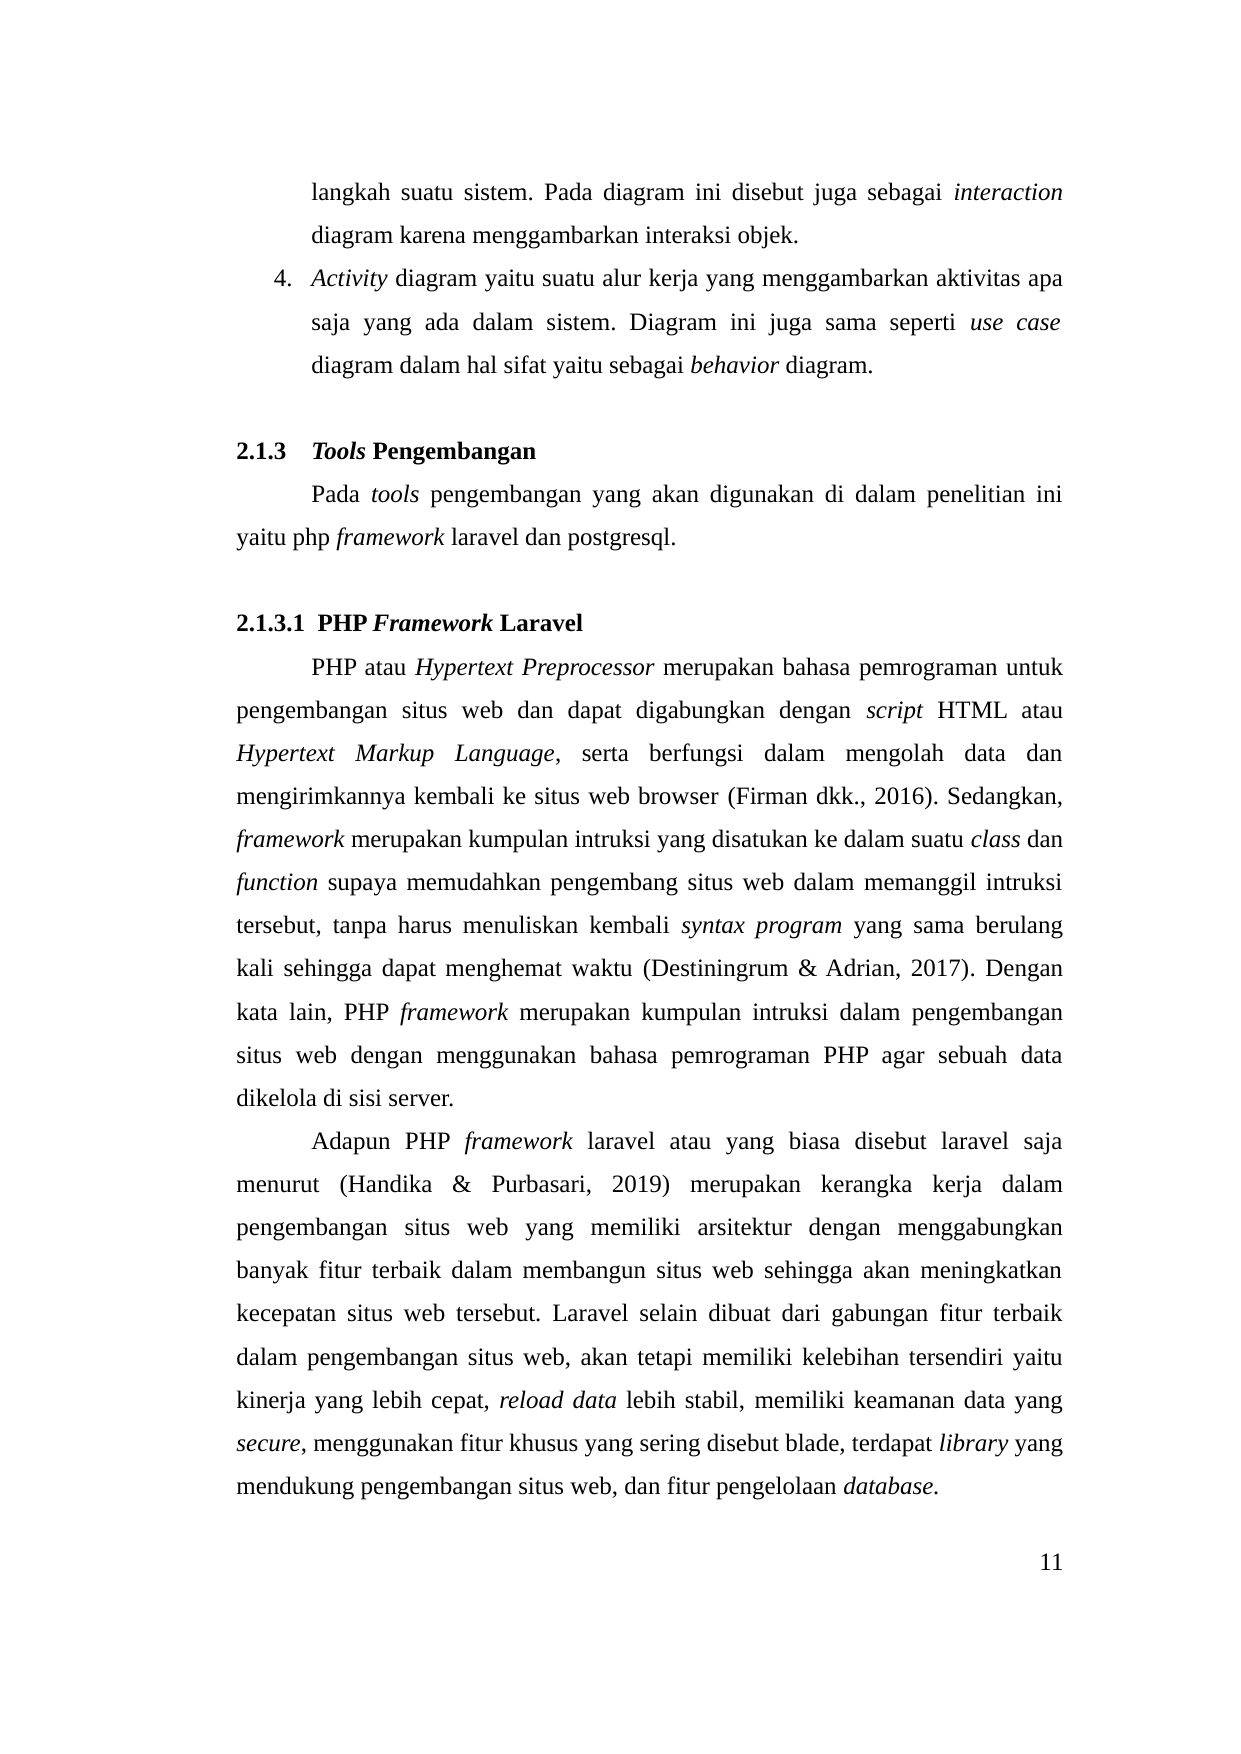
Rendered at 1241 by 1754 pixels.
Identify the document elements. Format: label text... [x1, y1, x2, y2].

list langkah suatu sistem. Pada diagram ini disebut juga sebagai interaction diagram karena menggambarkan interaksi objek. [274, 177, 1063, 249]
list Activity diagram yaitu suatu alur kerja yang menggambarkan aktivitas apa saja yang ada dalam sistem. Diagram ini juga sama seperti use case diagram dalam hal sifat yaitu sebagai behavior diagram. [274, 263, 1063, 378]
subtitle 2.1.3 Tools Pengembangan [236, 436, 1063, 465]
text Pada tools pengembangan yang akan digunakan di dalam penelitian ini yaitu php framework laravel dan postgresql. [236, 479, 1063, 551]
text PHP atau Hypertext Preprocessor merupakan bahasa pemrograman untuk pengembangan situs web dan dapat digabungkan dengan script HTML atau Hypertext Markup Language, serta berfungsi dalam mengolah data dan mengirimkannya kembali ke situs web browser (Firman dkk., 2016). Sedangkan, framework merupakan kumpulan intruksi yang disatukan ke dalam suatu class dan function supaya memudahkan pengembang situs web dalam memanggil intruksi tersebut, tanpa harus menuliskan kembali syntax program yang sama berulang kali sehingga dapat menghemat waktu (Destiningrum & Adrian, 2017). Dengan kata lain, PHP framework merupakan kumpulan intruksi dalam pengembangan situs web dengan menggunakan bahasa pemrograman PHP agar sebuah data dikelola di sisi server. [236, 652, 1063, 1112]
subtitle 2.1.3.1 PHP Framework Laravel [236, 608, 1063, 637]
text Adapun PHP framework laravel atau yang biasa disebut laravel saja menurut (Handika & Purbasari, 2019) merupakan kerangka kerja dalam pengembangan situs web yang memiliki arsitektur dengan menggabungkan banyak fitur terbaik dalam membangun situs web sehingga akan meningkatkan kecepatan situs web tersebut. Laravel selain dibuat dari gabungan fitur terbaik dalam pengembangan situs web, akan tetapi memiliki kelebihan tersendiri yaitu kinerja yang lebih cepat, reload data lebih stabil, memiliki keamanan data yang secure, menggunakan fitur khusus yang sering disebut blade, terdapat library yang mendukung pengembangan situs web, dan fitur pengelolaan database. [236, 1126, 1063, 1500]
